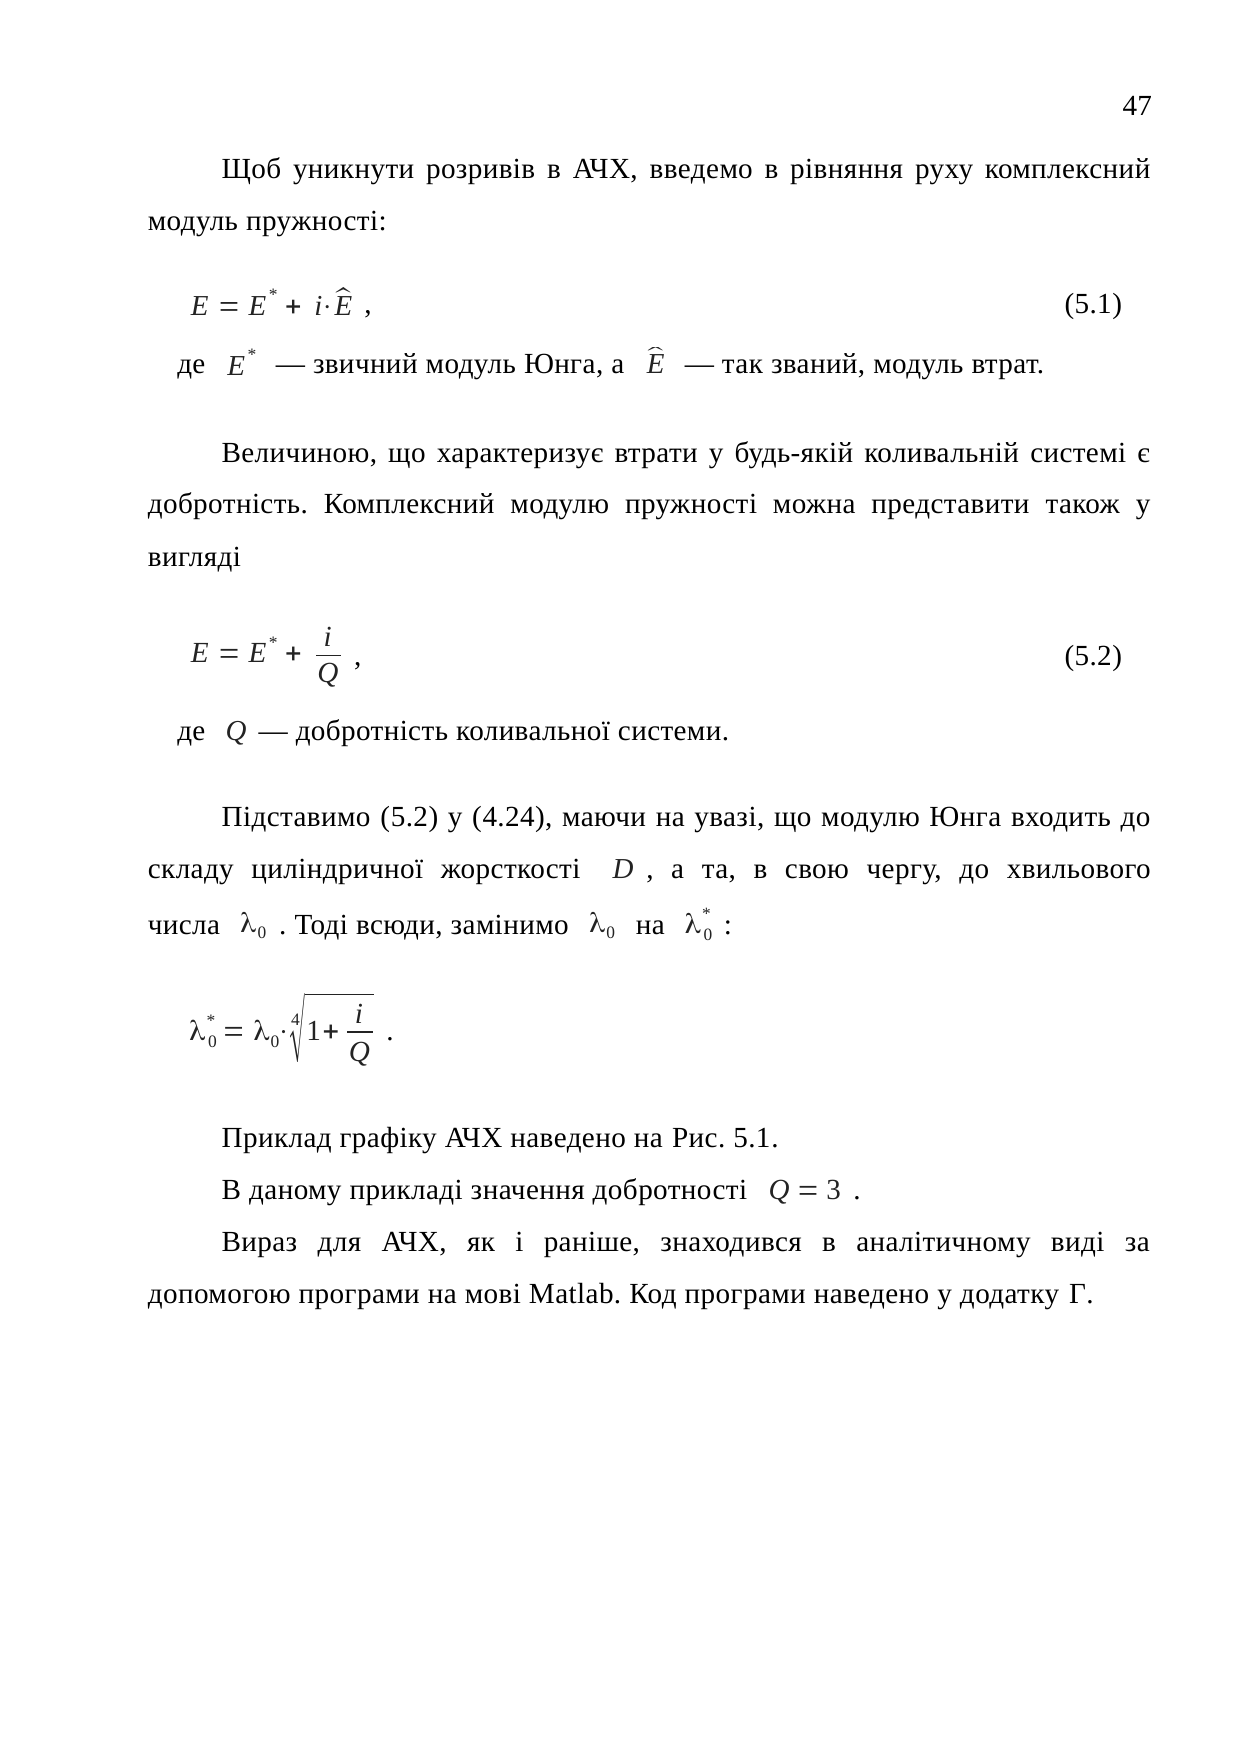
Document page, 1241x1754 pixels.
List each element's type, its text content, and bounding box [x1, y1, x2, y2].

text де — звичний модуль Юнга, а — так званий, модуль втрат. [148, 316, 1152, 411]
text В даному прикладі значення добротності . [148, 1172, 1152, 1206]
text Щоб уникнути розривів в АЧХ, введемо в рівняння руху комплексний модуль пружності: [148, 152, 1152, 237]
text Вираз для АЧХ, як і раніше, знаходився в аналітичному виді за допомогою програми на мові Matlab. Код програми наведено у додатку Г. [148, 1224, 1152, 1310]
text Підставимо (5.2) у (4.24), маючи на увазі, що модулю Юнга входить до складу циліндричної жорсткості , а та, в свою чергу, до хвильового числа . Тоді всюди, замінимо на : [148, 799, 1152, 944]
text Величиною, що характеризує втрати у будь-якій коливальній системі є добротність. Комплексний модулю пружності можна представити також у вигляді [148, 435, 1152, 572]
text , (5.2) [148, 592, 1152, 683]
text . [148, 964, 1152, 1096]
text Приклад графіку АЧХ наведено на Рис. 5.1. [148, 1120, 1152, 1154]
text , (5.1) [148, 257, 1152, 316]
text де — добротність коливальної системи. [148, 683, 1152, 776]
